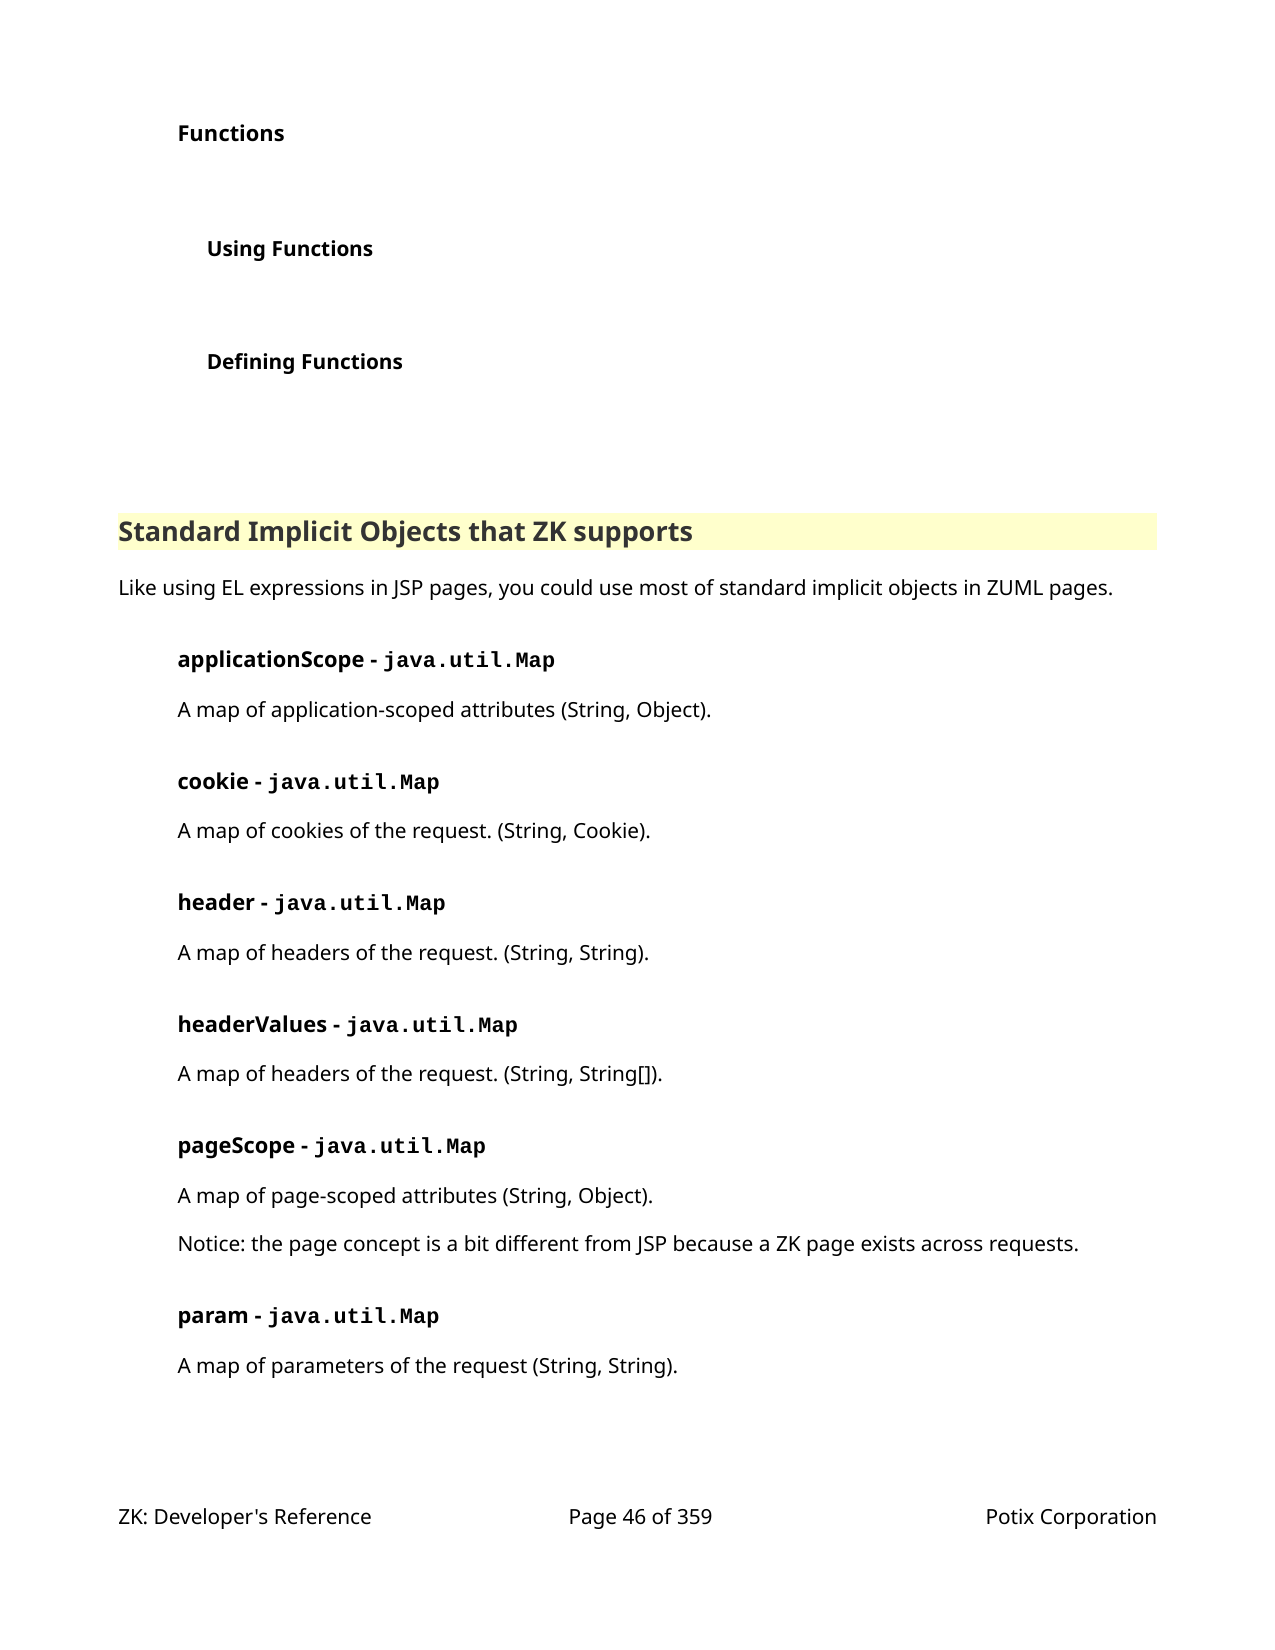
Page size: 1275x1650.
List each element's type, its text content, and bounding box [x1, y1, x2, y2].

subtitle Using Functions [207, 234, 1157, 262]
subtitle param - java.util.Map [177, 1300, 1157, 1330]
text A map of parameters of the request (String, String). [177, 1351, 1157, 1379]
subtitle pageScope - java.util.Map [177, 1130, 1157, 1160]
subtitle headerValues - java.util.Map [177, 1008, 1157, 1039]
subtitle Standard Implicit Objects that ZK supports [118, 513, 1157, 550]
text Notice: the page concept is a bit different from JSP because a ZK page exists across requests. [177, 1229, 1157, 1258]
subtitle cookie - java.util.Map [177, 766, 1157, 796]
subtitle Functions [177, 118, 1157, 148]
subtitle applicationScope - java.util.Map [177, 644, 1157, 674]
subtitle Defining Functions [207, 347, 1157, 376]
text A map of application-scoped attributes (String, Object). [177, 695, 1157, 723]
text A map of headers of the request. (String, String[]). [177, 1059, 1157, 1087]
subtitle header - java.util.Map [177, 887, 1157, 917]
text Like using EL expressions in JSP pages, you could use most of standard implicit objects in ZUML pages. [118, 573, 1157, 602]
text A map of headers of the request. (String, String). [177, 938, 1157, 966]
text A map of cookies of the request. (String, Cookie). [177, 816, 1157, 844]
text A map of page-scoped attributes (String, Object). [177, 1181, 1157, 1209]
